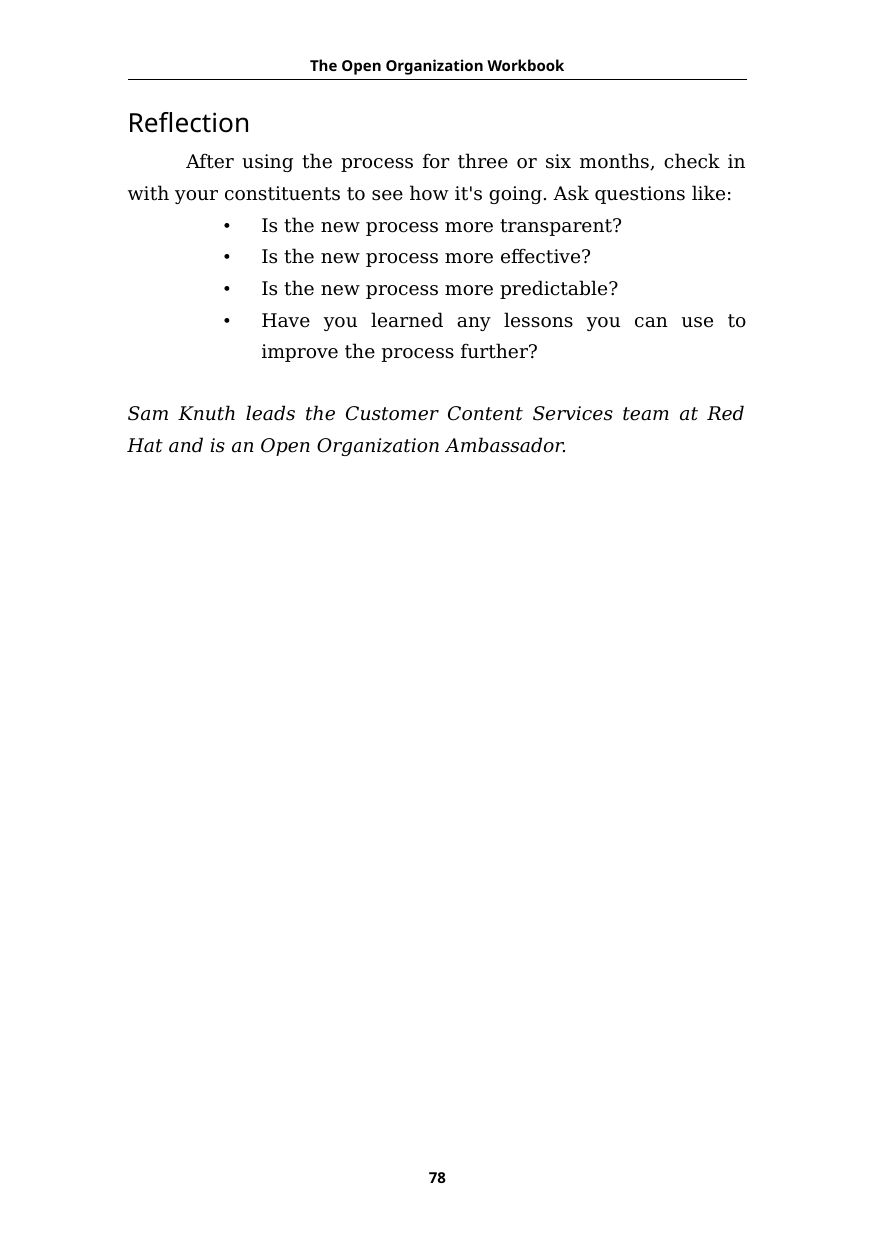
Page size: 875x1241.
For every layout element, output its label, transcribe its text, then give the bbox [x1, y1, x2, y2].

subtitle Reflection [127, 109, 747, 139]
list Is the new process more transparent? [223, 215, 747, 237]
list Is the new process more predictable? [223, 278, 747, 300]
text Sam Knuth leads the Customer Content Services team at Red Hat and is an Open Organization Ambassador. [127, 403, 747, 457]
list Have you learned any lessons you can use to improve the process further? [223, 310, 747, 363]
list Is the new process more effective? [223, 247, 747, 268]
text After using the process for three or six months, check in with your constituents to see how it's going. Ask questions like: [127, 152, 747, 205]
